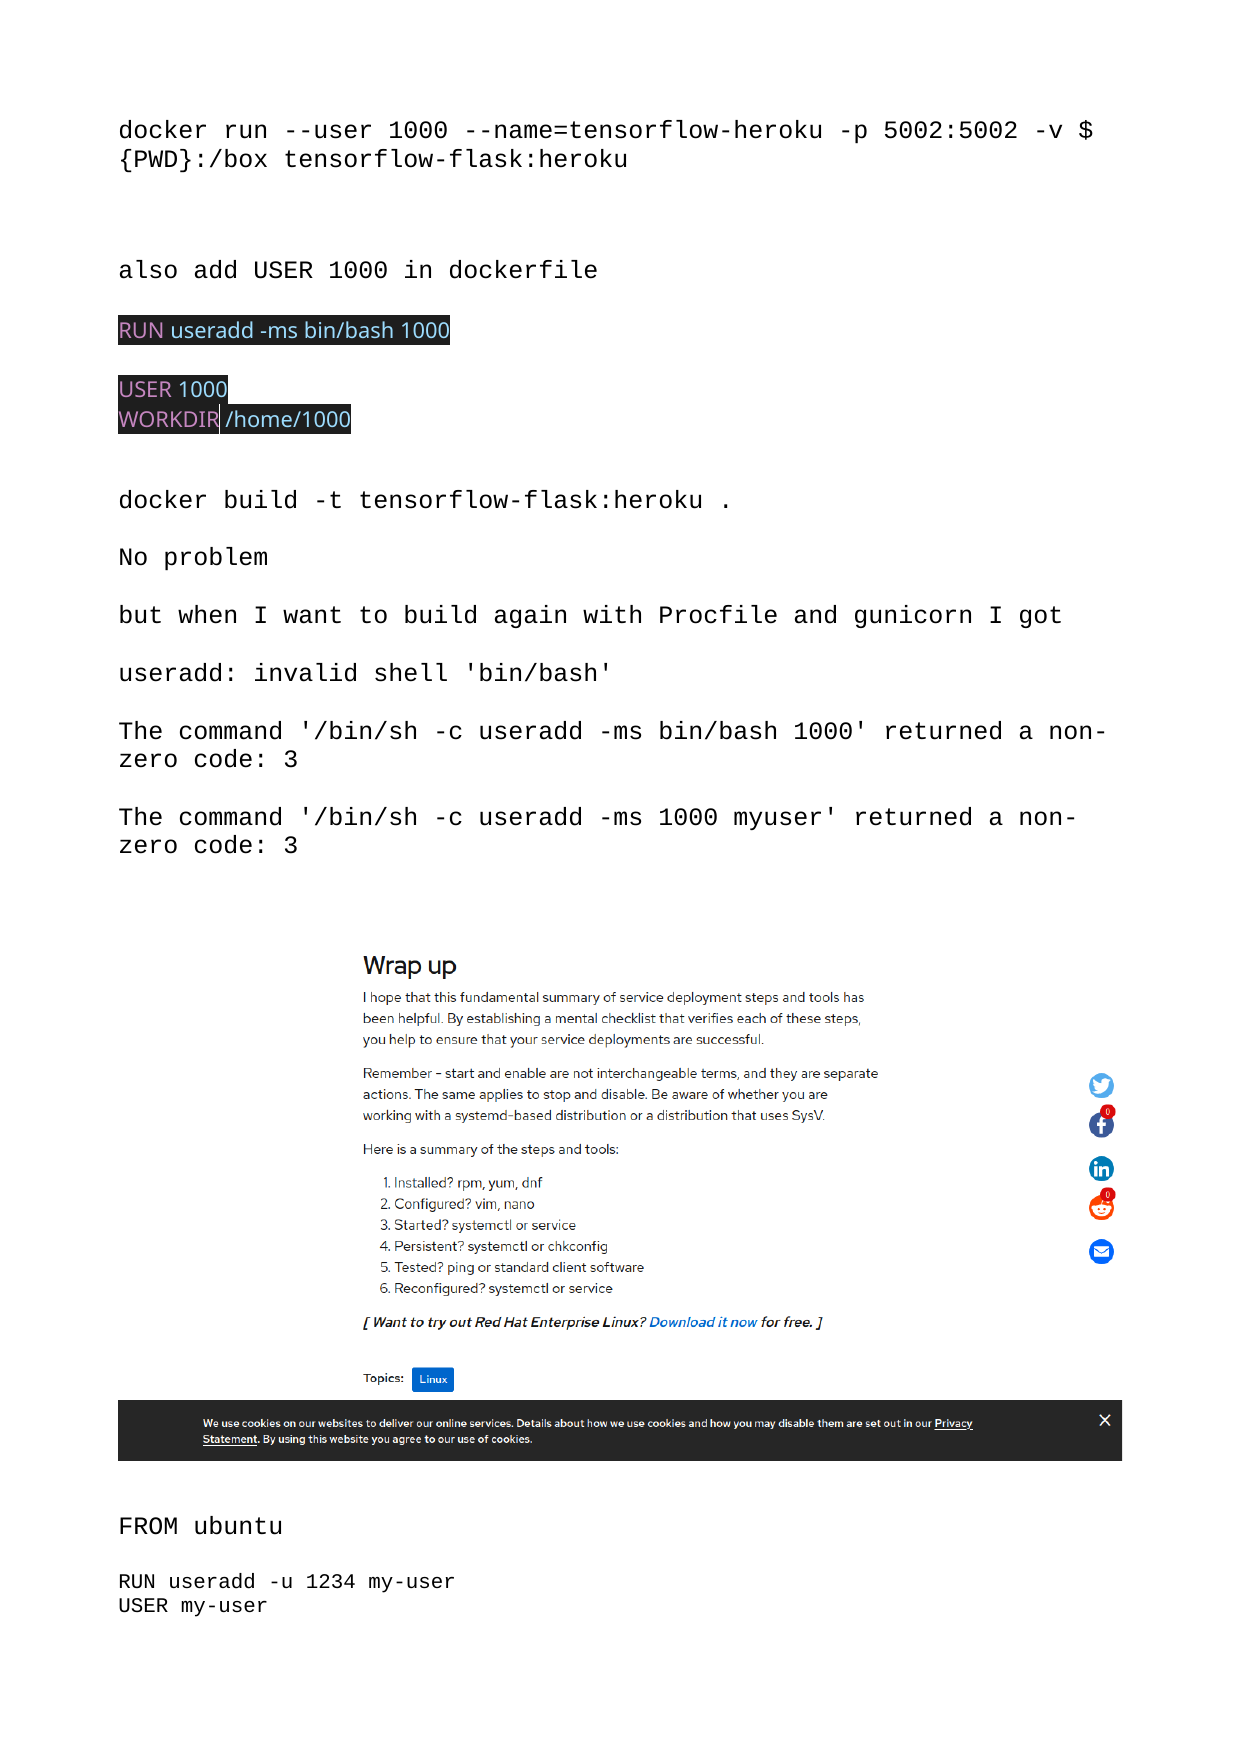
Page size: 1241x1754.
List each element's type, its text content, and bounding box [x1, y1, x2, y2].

text RUN useradd -ms bin/bash 1000 [118, 315, 1122, 345]
text FROM ubuntu [118, 1513, 1122, 1542]
text docker build -t tensorflow-flask:heroku . [118, 487, 1122, 516]
text useradd: invalid shell 'bin/bash' [118, 661, 1122, 689]
text WORKDIR /home/1000 [118, 404, 1122, 434]
text but when I want to build again with Procfile and gunicorn I got [118, 603, 1122, 631]
text No problem [118, 545, 1122, 573]
text The command '/bin/sh -c useradd -ms 1000 myuser' returned a non-zero code: 3 [118, 804, 1122, 861]
text The command '/bin/sh -c useradd -ms bin/bash 1000' returned a non-zero code: 3 [118, 718, 1122, 775]
text docker run --user 1000 --name=tensorflow-heroku -p 5002:5002 -v ${PWD}:/box tensorflow-flask:heroku [118, 118, 1122, 175]
text RUN useradd -u 1234 my-user [118, 1571, 1122, 1595]
picture [118, 943, 1123, 1461]
text also add USER 1000 in dockerfile [118, 257, 1122, 286]
text USER my-user [118, 1595, 1122, 1618]
text USER 1000 [118, 374, 1122, 404]
